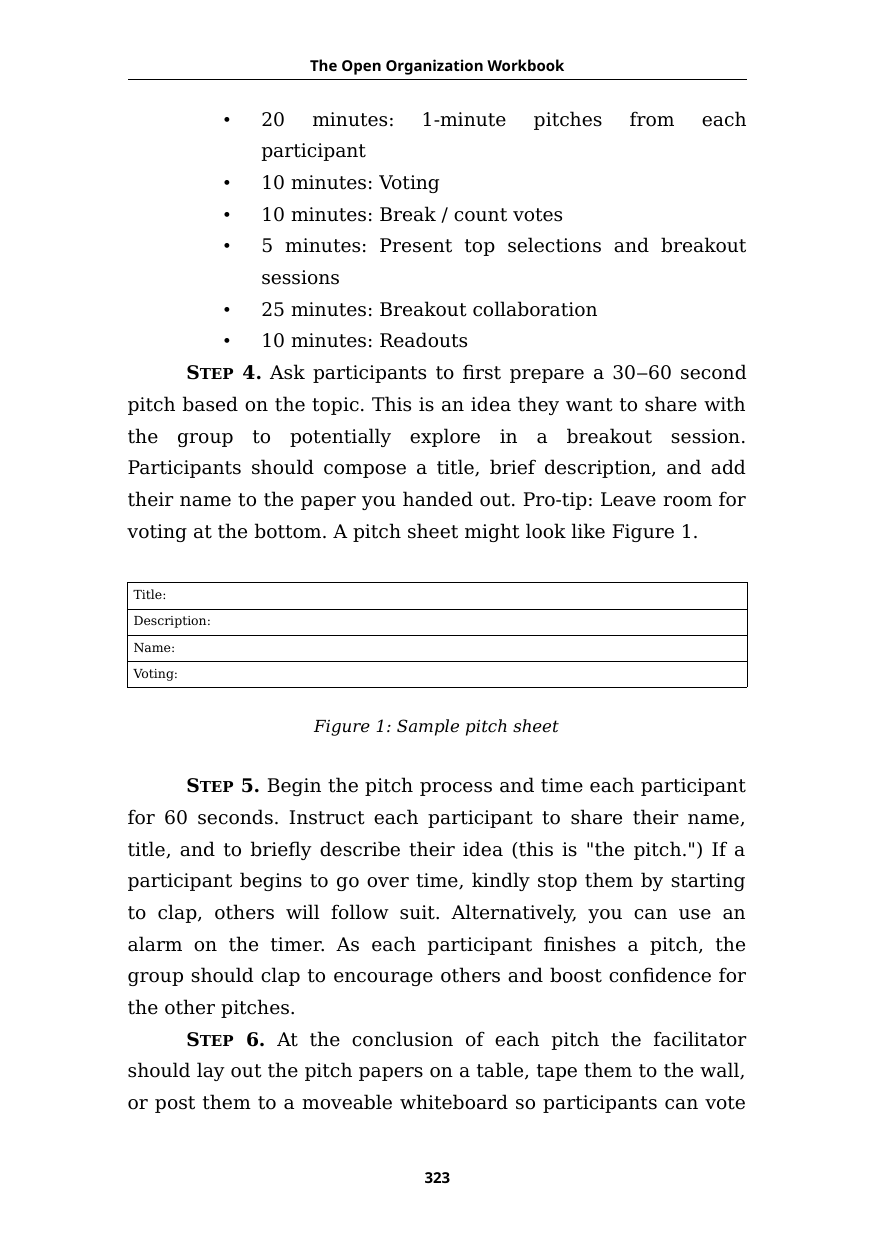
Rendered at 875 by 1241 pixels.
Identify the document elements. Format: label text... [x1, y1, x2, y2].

list 25 minutes: Breakout collaboration [223, 299, 747, 321]
table_header Title: [128, 583, 747, 608]
list 10 minutes: Readouts [223, 330, 747, 352]
text Step 6. At the conclusion of each pitch the facilitator should lay out the pitch papers on a table, tape them to the wall, or post them to a moveable whiteboard so participants can vote [127, 1028, 747, 1114]
list 5 minutes: Present top selections and breakout sessions [223, 235, 747, 289]
table_cell Name: [128, 636, 747, 661]
text Step 5. Begin the pitch process and time each participant for 60 seconds. Instruct each participant to share their name, title, and to briefly describe their idea (this is "the pitch.") If a participant begins to go over time, kindly stop them by starting to clap, others will follow suit. Alternatively, you can use an alarm on the timer. As each participant finishes a pitch, the group should clap to encourage others and boost confidence for the other pitches. [127, 775, 747, 1019]
text Figure 1: Sample pitch sheet [127, 717, 747, 736]
list 20 minutes: 1-minute pitches from each participant [223, 109, 747, 162]
table_cell Description: [128, 610, 747, 634]
list 10 minutes: Break / count votes [223, 204, 747, 226]
table_cell Voting: [128, 662, 747, 687]
text Step 4. Ask participants to first prepare a 30‒60 second pitch based on the topic. This is an idea they want to share with the group to potentially explore in a breakout session. Participants should compose a title, brief description, and add their name to the paper you handed out. Pro-tip: Leave room for voting at the bottom. A pitch sheet might look like Figure 1. [127, 362, 747, 542]
list 10 minutes: Voting [223, 172, 747, 194]
